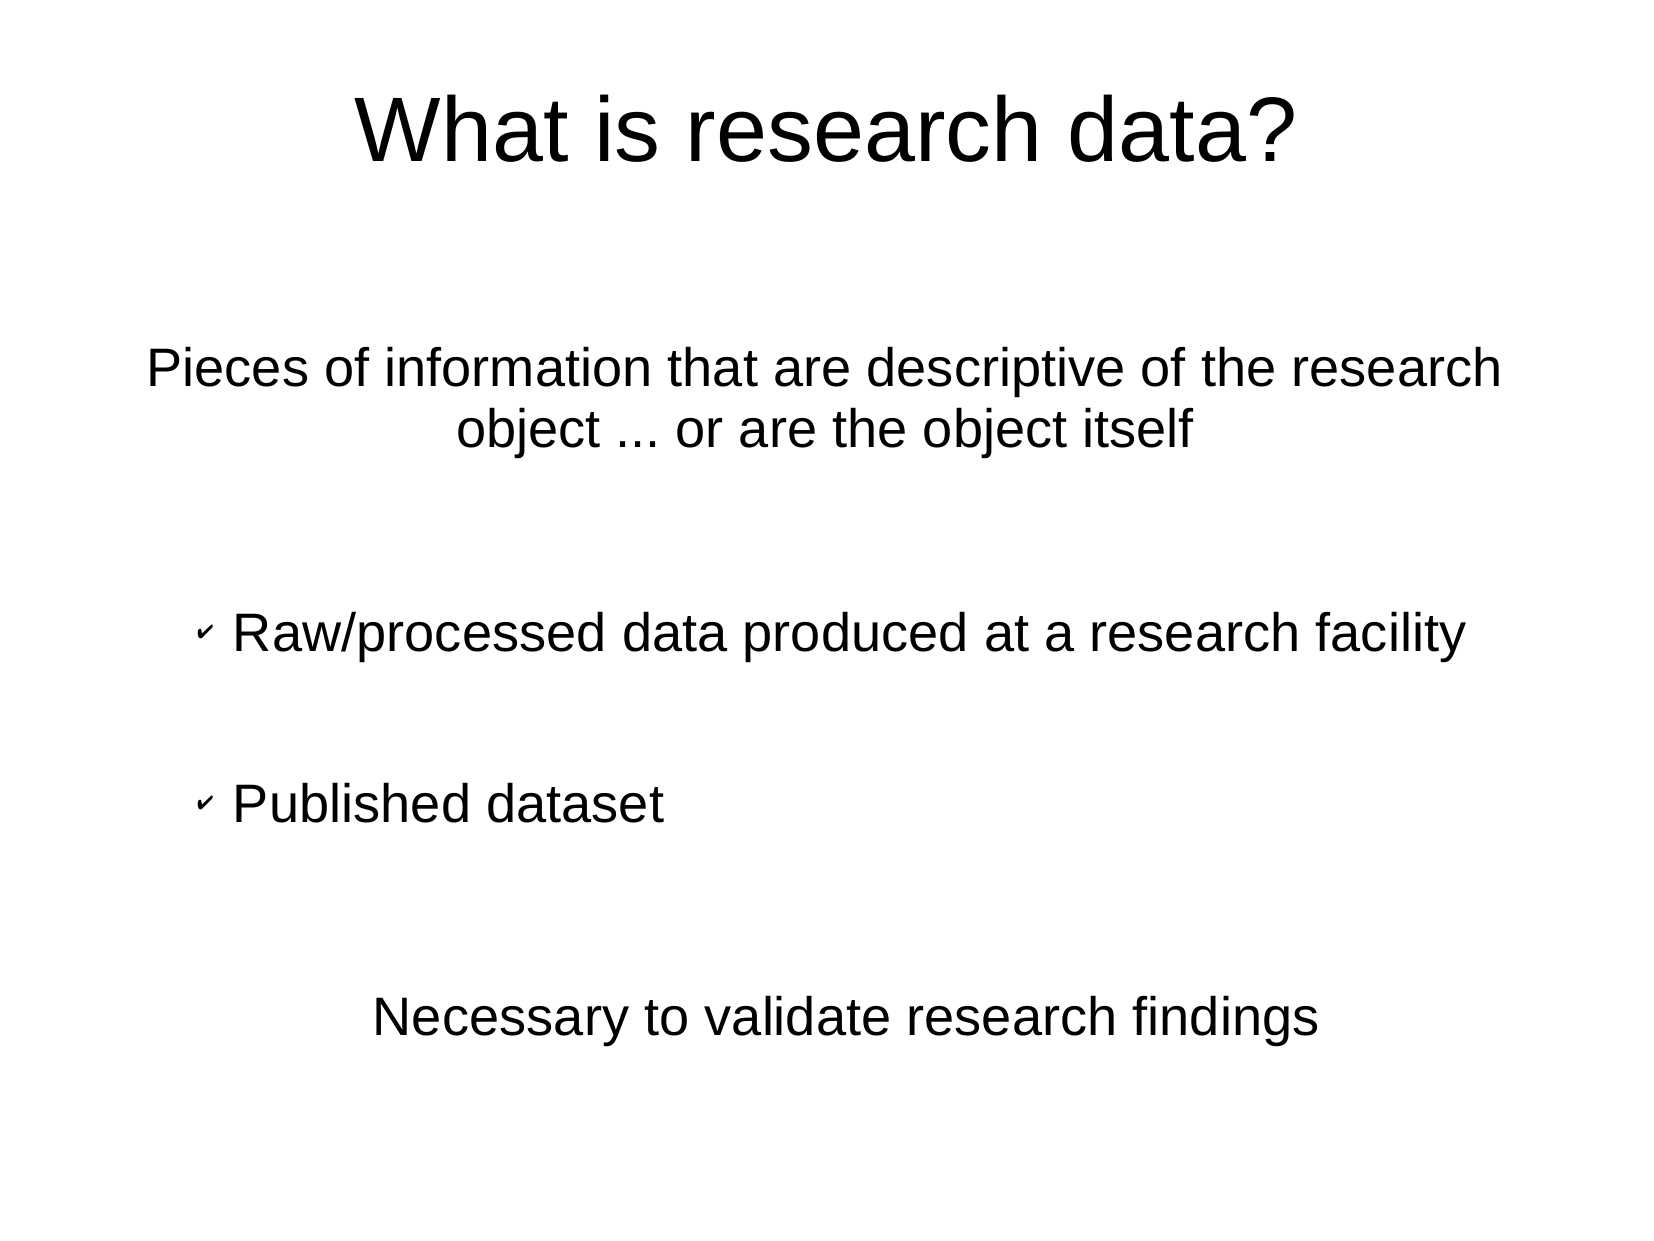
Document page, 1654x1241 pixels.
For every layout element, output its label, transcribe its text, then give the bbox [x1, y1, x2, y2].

title Necessary to validate research findings [366, 955, 1327, 1079]
title Pieces of information that are descriptive of the research object ... or are the object itself [105, 313, 1546, 483]
text_box Published dataset [182, 766, 709, 856]
title What is research data? [82, 25, 1571, 233]
text_box Raw/processed data produced at a research facility [182, 595, 1504, 685]
